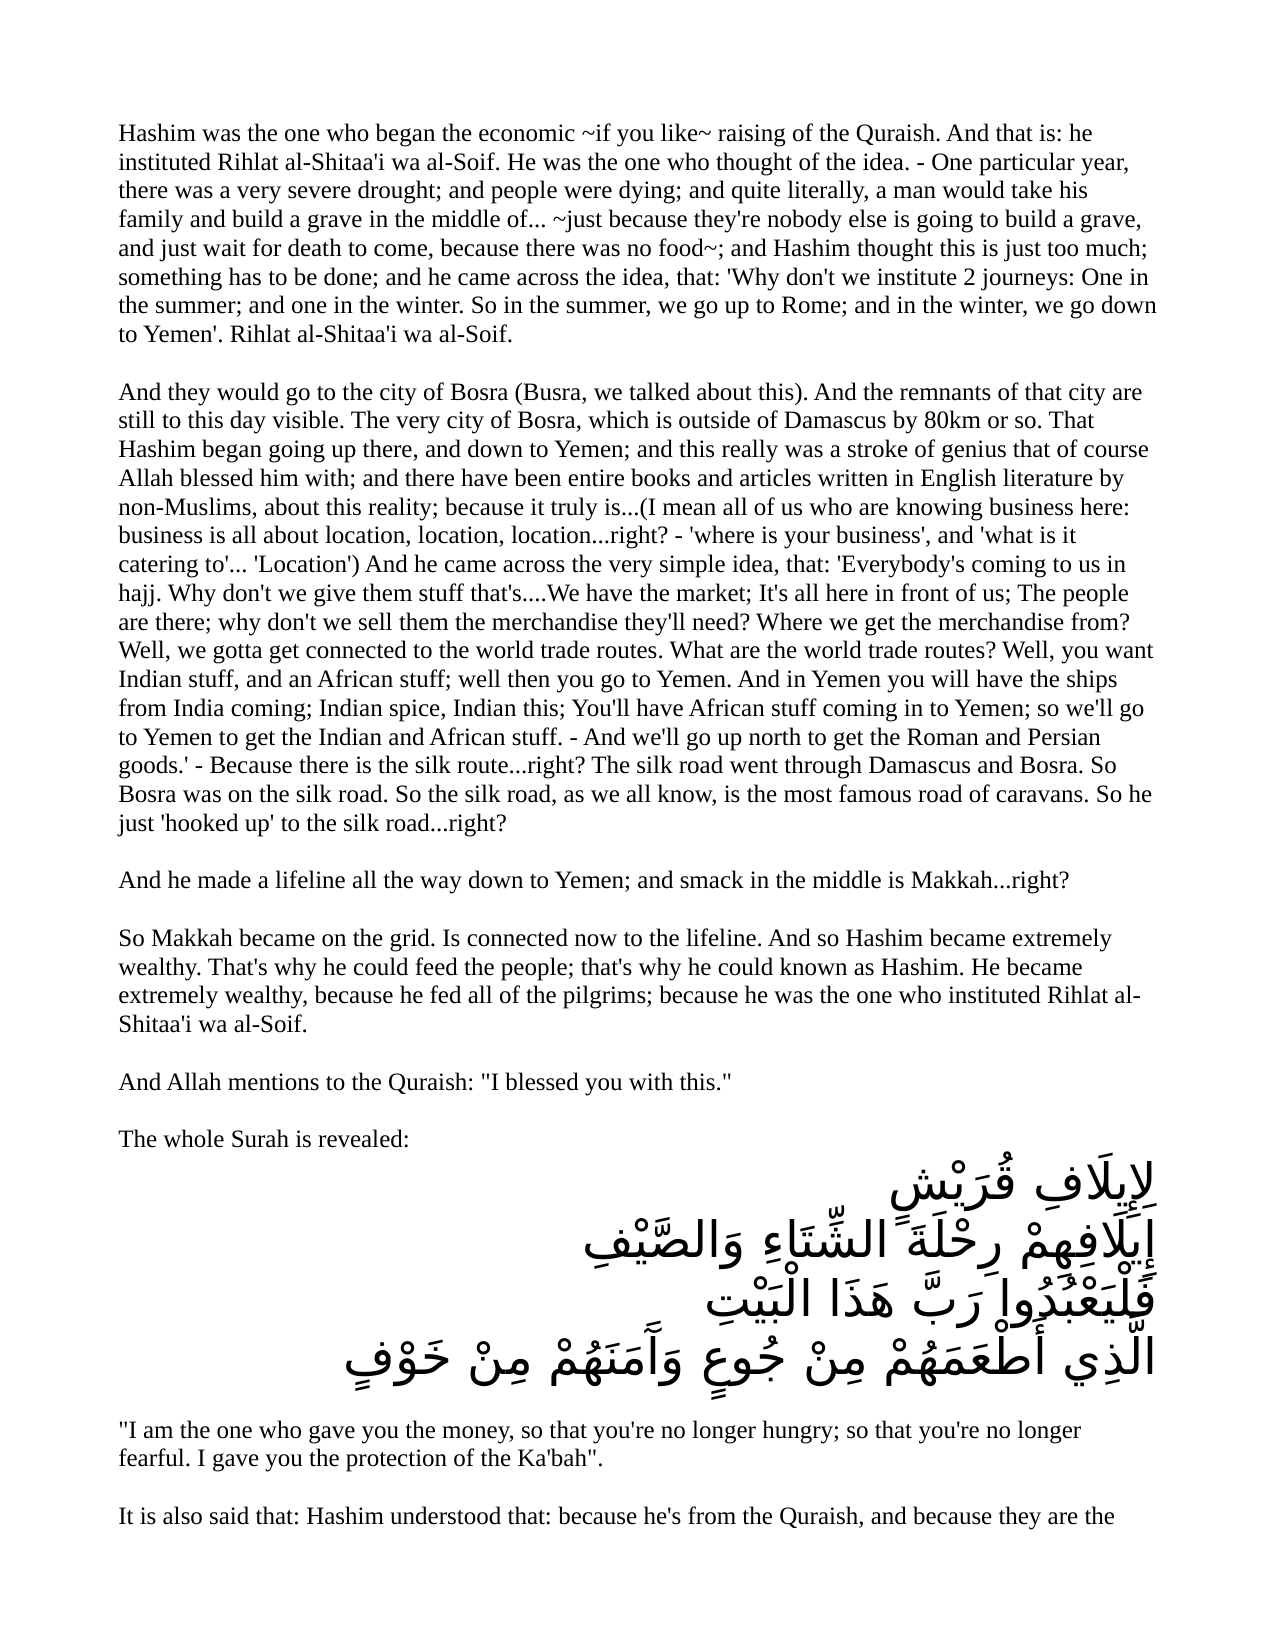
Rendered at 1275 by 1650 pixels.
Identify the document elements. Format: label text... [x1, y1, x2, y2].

text "I am the one who gave you the money, so that you're no longer hungry; so that you're no longer fearful. I gave you the protection of the Ka'bah". It is also said that: Hashim understood that: because he's from the Quraish, and because they are the [118, 1386, 1157, 1530]
text لِإِيلَافِ قُرَيْشٍ [118, 1153, 1157, 1211]
text الَّذِي أَطْعَمَهُمْ مِنْ جُوعٍ وَآَمَنَهُمْ مِنْ خَوْفٍ [118, 1328, 1157, 1386]
text إِيلَافِهِمْ رِحْلَةَ الشِّتَاءِ وَالصَّيْفِ [118, 1211, 1157, 1269]
text فَلْيَعْبُدُوا رَبَّ هَذَا الْبَيْتِ [118, 1269, 1157, 1328]
text Hashim was the one who began the economic ~if you like~ raising of the Quraish. And that is: he instituted Rihlat al-Shitaa'i wa al-Soif. He was the one who thought of the idea. - One particular year, there was a very severe drought; and people were dying; and quite literally, a man would take his family and build a grave in the middle of... ~just because they're nobody else is going to build a grave, and just wait for death to come, because there was no food~; and Hashim thought this is just too much; something has to be done; and he came across the idea, that: 'Why don't we institute 2 journeys: One in the summer; and one in the winter. So in the summer, we go up to Rome; and in the winter, we go down to Yemen'. Rihlat al-Shitaa'i wa al-Soif. And they would go to the city of Bosra (Busra, we talked about this). And the remnants of that city are still to this day visible. The very city of Bosra, which is outside of Damascus by 80km or so. That Hashim began going up there, and down to Yemen; and this really was a stroke of genius that of course Allah blessed him with; and there have been entire books and articles written in English literature by non-Muslims, about this reality; because it truly is...(I mean all of us who are knowing business here: business is all about location, location, location...right? - 'where is your business', and 'what is it catering to'... 'Location') And he came across the very simple idea, that: 'Everybody's coming to us in hajj. Why don't we give them stuff that's....We have the market; It's all here in front of us; The people are there; why don't we sell them the merchandise they'll need? Where we get the merchandise from? Well, we gotta get connected to the world trade routes. What are the world trade routes? Well, you want Indian stuff, and an African stuff; well then you go to Yemen. And in Yemen you will have the ships from India coming; Indian spice, Indian this; You'll have African stuff coming in to Yemen; so we'll go to Yemen to get the Indian and African stuff. - And we'll go up north to get the Roman and Persian goods.' - Because there is the silk route...right? The silk road went through Damascus and Bosra. So Bosra was on the silk road. So the silk road, as we all know, is the most famous road of caravans. So he just 'hooked up' to the silk road...right? And he made a lifeline all the way down to Yemen; and smack in the middle is Makkah...right? So Makkah became on the grid. Is connected now to the lifeline. And so Hashim became extremely wealthy. That's why he could feed the people; that's why he could known as Hashim. He became extremely wealthy, because he fed all of the pilgrims; because he was the one who instituted Rihlat al-Shitaa'i wa al-Soif. And Allah mentions to the Quraish: "I blessed you with this." The whole Surah is revealed: [118, 118, 1157, 1153]
